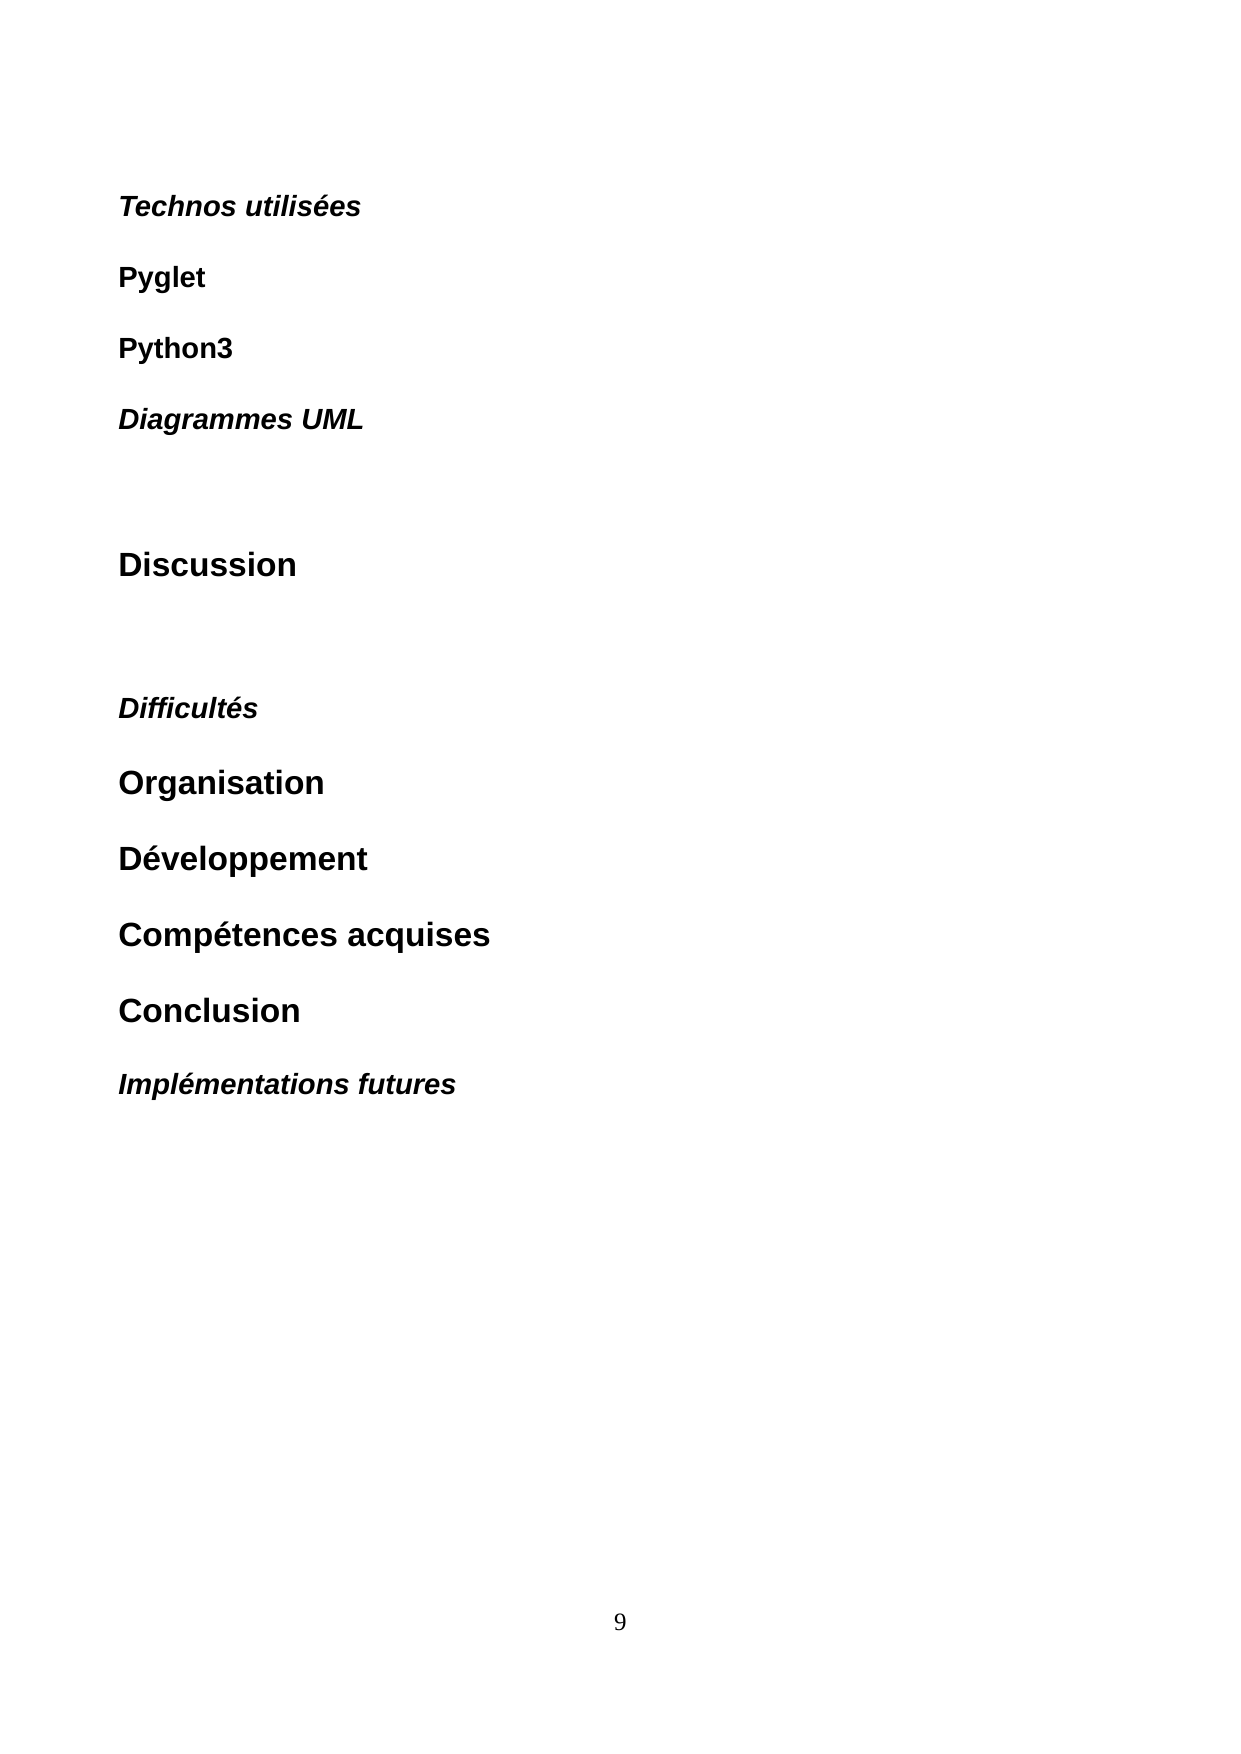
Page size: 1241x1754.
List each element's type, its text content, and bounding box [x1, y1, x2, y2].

subtitle Développement [118, 839, 1122, 877]
subtitle Conclusion [118, 991, 1122, 1030]
subtitle Diagrammes UML [118, 402, 1122, 436]
subtitle Implémentations futures [118, 1067, 1122, 1101]
subtitle Difficultés [118, 692, 1122, 725]
subtitle Technos utilisées [118, 189, 1122, 223]
subtitle Compétences acquises [118, 915, 1122, 953]
subtitle Discussion [118, 544, 1122, 583]
subtitle Organisation [118, 763, 1122, 801]
subtitle Pyglet [118, 260, 1122, 294]
subtitle Python3 [118, 331, 1122, 365]
